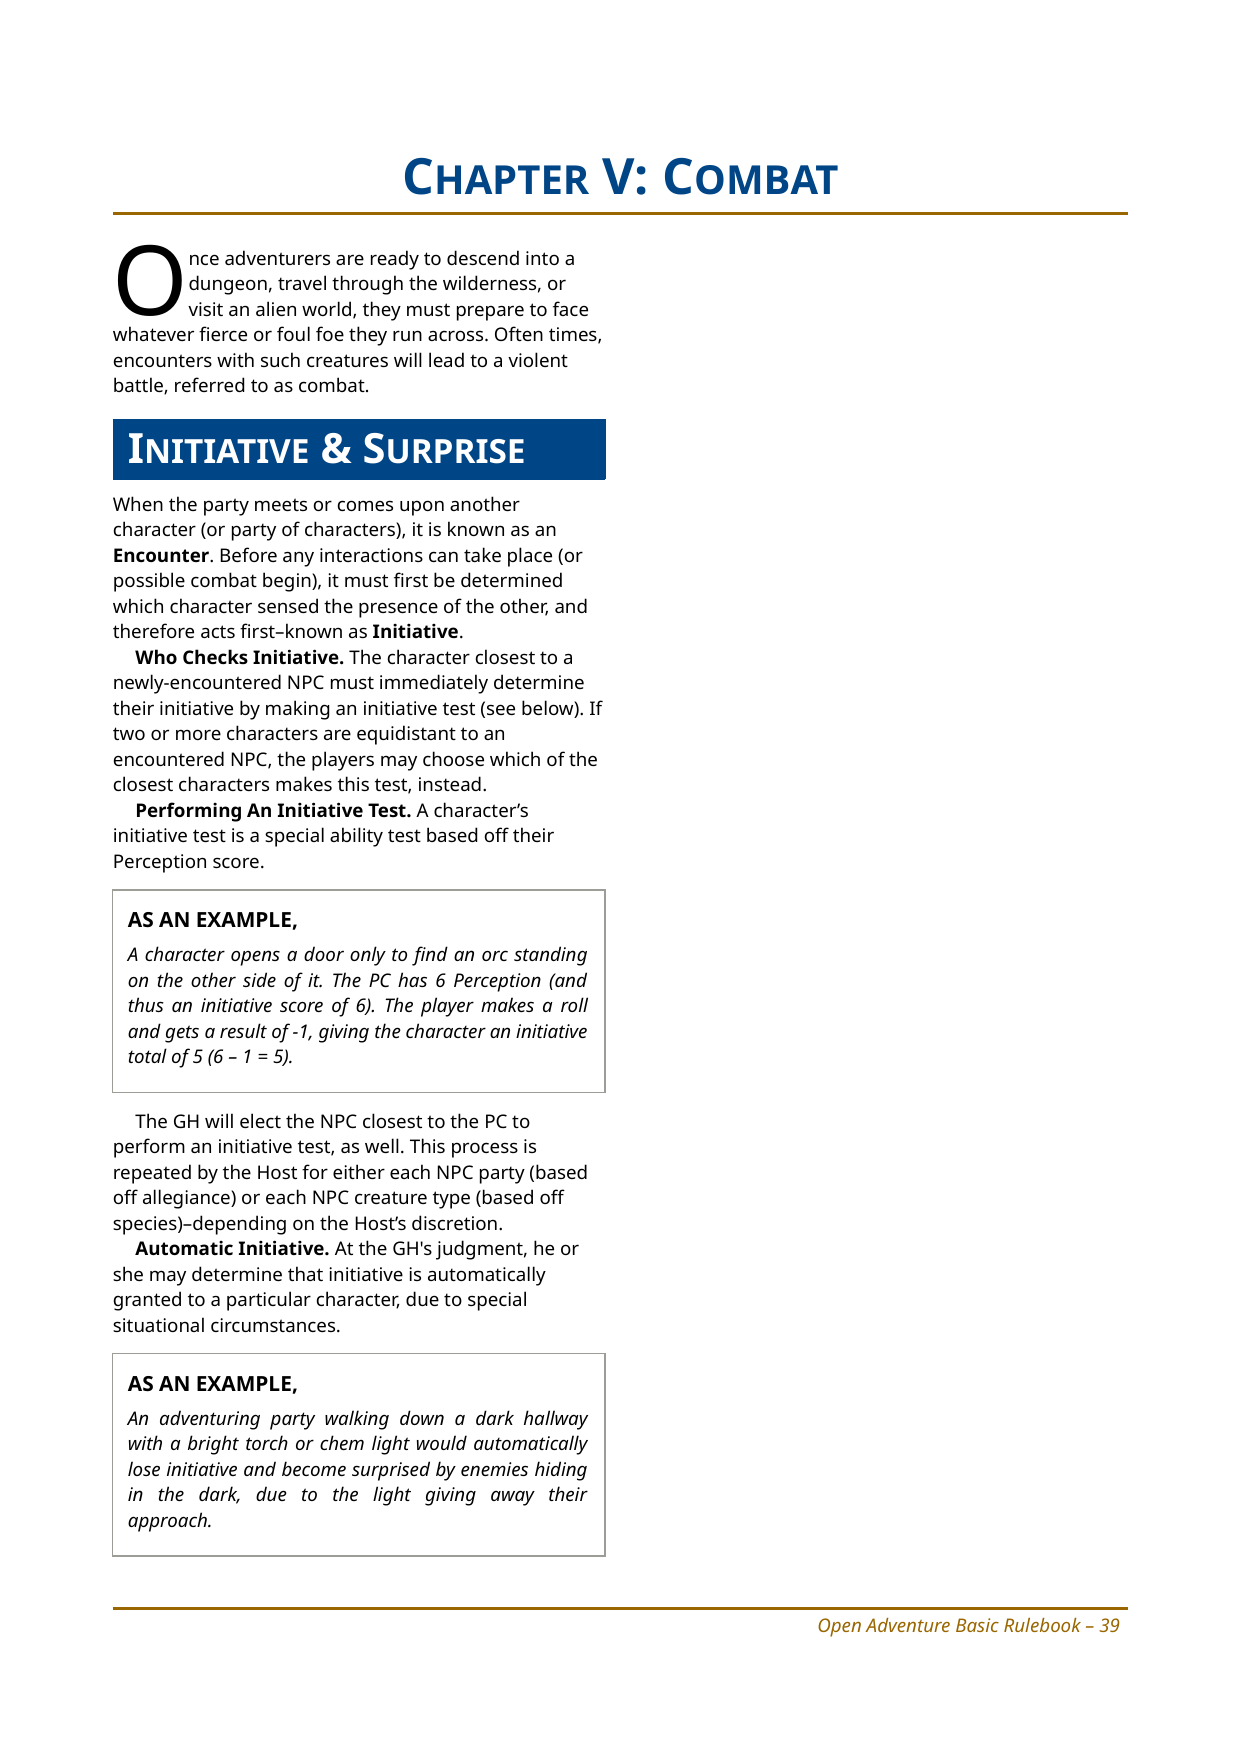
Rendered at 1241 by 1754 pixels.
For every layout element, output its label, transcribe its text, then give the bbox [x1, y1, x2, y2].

table_header As An Example, An adventuring party walking down a dark hallway with a bright torch or chem light would automatically lose initiative and become surprised by enemies hiding in the dark, due to the light giving away their approach. [113, 1354, 604, 1555]
subtitle Initiative & Surprise [114, 420, 605, 479]
text The GH will elect the NPC closest to the PC to perform an initiative test, as well. This process is repeated by the host for either each NPC party (based off allegiance) or each NPC creature type (based off species)–depending on the host’s discretion. [113, 1108, 605, 1236]
text Once adventurers are ready to descend into a dungeon, travel through the wilderness, or visit an alien world, they must prepare to face whatever fierce or foul foe they run across. Often times, encounters with such creatures will lead to a violent battle, referred to as combat. [113, 245, 605, 398]
table_header As An Example, A character opens a door only to find an orc standing on the other side of it. The PC has 6 Perception (and thus an initiative score of 6). The player makes a roll and gets a result of -1, giving the character an initiative total of 5 (6 – 1 = 5). [113, 891, 604, 1091]
text Performing an Initiative Test. A character’s initiative test is a special ability test based off their perception score. [113, 797, 605, 874]
text Who Checks Initiative. The character closest to a newly-encountered NPC must immediately determine their initiative by making an initiative test (see below). If two or more characters are equidistant to an encountered NPC, the players may choose which of the closest characters makes this test, instead. [113, 644, 605, 797]
text Automatic Initiative. At the GH's judgment, he or she may determine that initiative is automatically granted to a particular character, due to special situational circumstances. [113, 1236, 605, 1338]
text When the party meets or comes upon another character (or party of characters), it is known as an encounter. Before any interactions can take place (or possible combat begin), it must first be determined which character sensed the presence of the other, and therefore acts first–known as Initiative. [113, 491, 605, 644]
